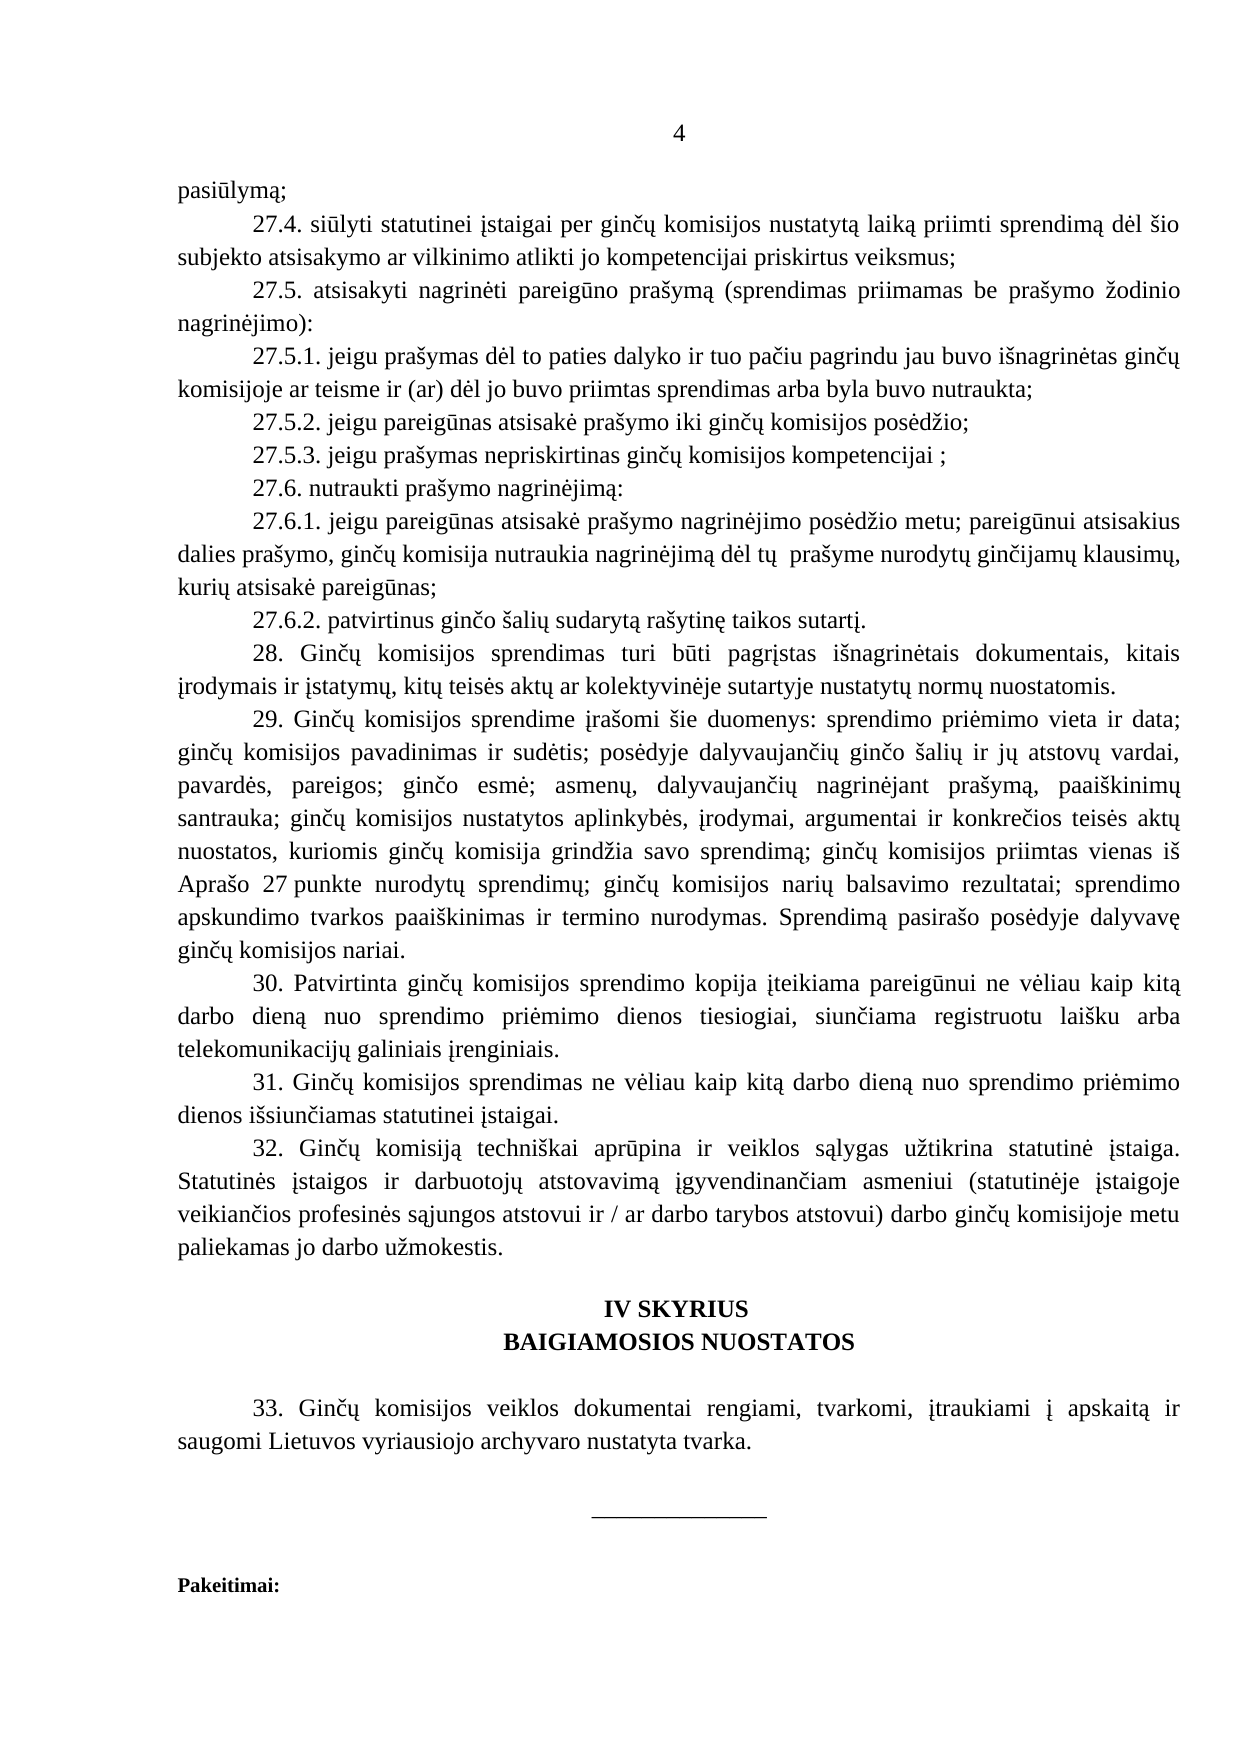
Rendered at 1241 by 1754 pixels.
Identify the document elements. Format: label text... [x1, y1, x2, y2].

text BAIGIAMOSIOS NUOSTATOS [177, 1327, 1181, 1356]
text 30. Patvirtinta ginčų komisijos sprendimo kopija įteikiama pareigūnui ne vėliau kaip kitą darbo dieną nuo sprendimo priėmimo dienos tiesiogiai, siunčiama registruotu laišku arba telekomunikacijų galiniais įrenginiais. [177, 968, 1181, 1063]
text 29. Ginčų komisijos sprendime įrašomi šie duomenys: sprendimo priėmimo vieta ir data; ginčų komisijos pavadinimas ir sudėtis; posėdyje dalyvaujančių ginčo šalių ir jų atstovų vardai, pavardės, pareigos; ginčo esmė; asmenų, dalyvaujančių nagrinėjant prašymą, paaiškinimų santrauka; ginčų komisijos nustatytos aplinkybės, įrodymai, argumentai ir konkrečios teisės aktų nuostatos, kuriomis ginčų komisija grindžia savo sprendimą; ginčų komisijos priimtas vienas iš Aprašo 27 punkte nurodytų sprendimų; ginčų komisijos narių balsavimo rezultatai; sprendimo apskundimo tvarkos paaiškinimas ir termino nurodymas. Sprendimą pasirašo posėdyje dalyvavę ginčų komisijos nariai. [177, 704, 1181, 964]
text 32. Ginčų komisiją techniškai aprūpina ir veiklos sąlygas užtikrina statutinė įstaiga. Statutinės įstaigos ir darbuotojų atstovavimą įgyvendinančiam asmeniui (statutinėje įstaigoje veikiančios profesinės sąjungos atstovui ir / ar darbo tarybos atstovui) darbo ginčų komisijoje metu paliekamas jo darbo užmokestis. [177, 1133, 1181, 1261]
text Pakeitimai: [177, 1573, 1181, 1597]
text 33. Ginčų komisijos veiklos dokumentai rengiami, tvarkomi, įtraukiami į apskaitą ir saugomi Lietuvos vyriausiojo archyvaro nustatyta tvarka. [177, 1393, 1181, 1455]
text pasiūlymą; [177, 176, 1181, 204]
text 27.6. nutraukti prašymo nagrinėjimą: [177, 473, 1181, 502]
text ______________ [177, 1492, 1181, 1521]
text 27.5.2. jeigu pareigūnas atsisakė prašymo iki ginčų komisijos posėdžio; [177, 407, 1181, 436]
text 27.4. siūlyti statutinei įstaigai per ginčų komisijos nustatytą laiką priimti sprendimą dėl šio subjekto atsisakymo ar vilkinimo atlikti jo kompetencijai priskirtus veiksmus; [177, 209, 1181, 270]
text 27.5.3. jeigu prašymas nepriskirtinas ginčų komisijos kompetencijai ; [177, 440, 1181, 468]
text 27.6.2. patvirtinus ginčo šalių sudarytą rašytinę taikos sutartį. [177, 605, 1181, 634]
text 27.5. atsisakyti nagrinėti pareigūno prašymą (sprendimas priimamas be prašymo žodinio nagrinėjimo): [177, 275, 1181, 336]
text 27.6.1. jeigu pareigūnas atsisakė prašymo nagrinėjimo posėdžio metu; pareigūnui atsisakius dalies prašymo, ginčų komisija nutraukia nagrinėjimą dėl tų prašyme nurodytų ginčijamų klausimų, kurių atsisakė pareigūnas; [177, 506, 1181, 601]
text 27.5.1. jeigu prašymas dėl to paties dalyko ir tuo pačiu pagrindu jau buvo išnagrinėtas ginčų komisijoje ar teisme ir (ar) dėl jo buvo priimtas sprendimas arba byla buvo nutraukta; [177, 341, 1181, 402]
text IV SKYRIUS [177, 1294, 1181, 1323]
text 28. Ginčų komisijos sprendimas turi būti pagrįstas išnagrinėtais dokumentais, kitais įrodymais ir įstatymų, kitų teisės aktų ar kolektyvinėje sutartyje nustatytų normų nuostatomis. [177, 638, 1181, 700]
text 31. Ginčų komisijos sprendimas ne vėliau kaip kitą darbo dieną nuo sprendimo priėmimo dienos išsiunčiamas statutinei įstaigai. [177, 1067, 1181, 1129]
